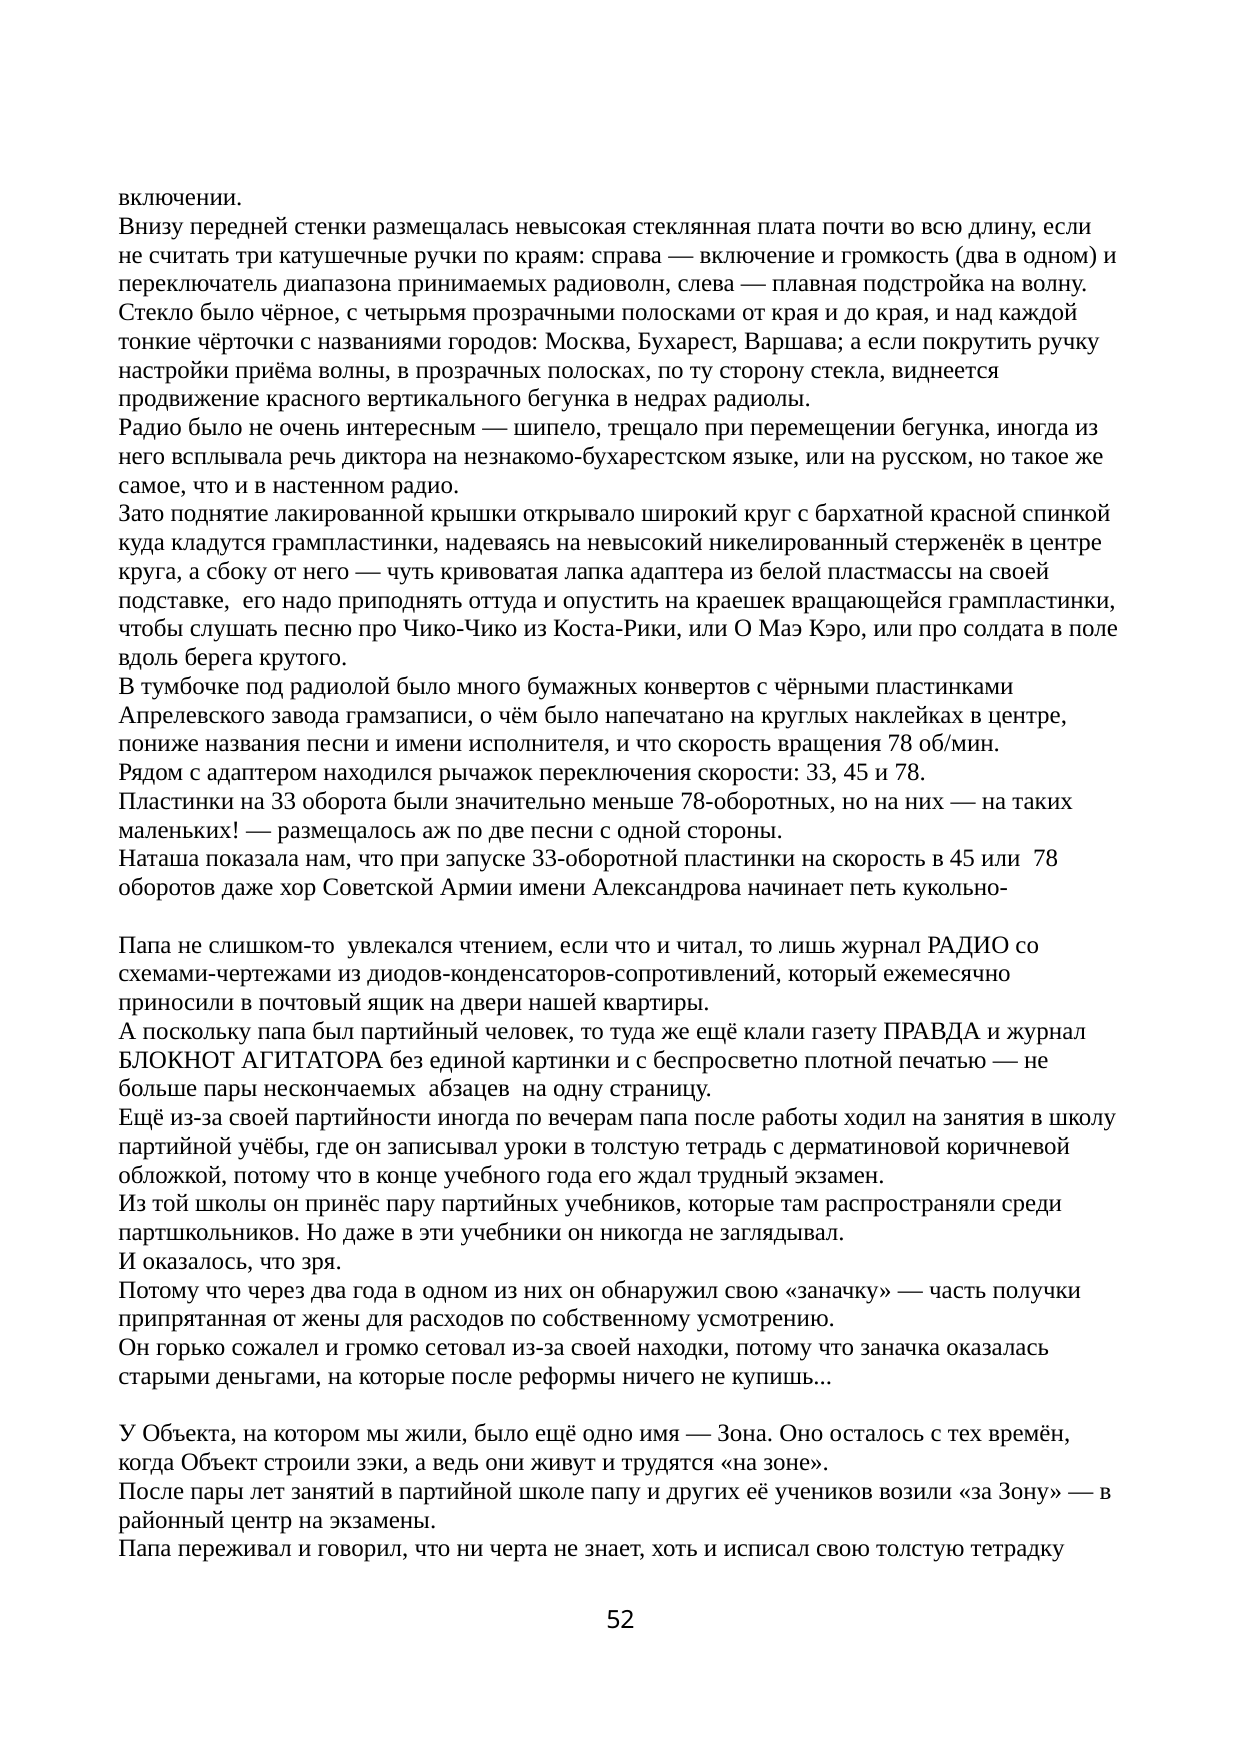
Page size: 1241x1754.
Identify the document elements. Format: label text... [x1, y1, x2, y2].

text После пары лет занятий в партийной школе папу и других её учеников возили «за Зону» — в районный центр на экзамены. [118, 1476, 1122, 1533]
text включении. [118, 182, 1122, 211]
text Потому что через два года в одном из них он обнаружил свою «заначку» — часть получки припрятанная от жены для расходов по собственному усмотрению. [118, 1275, 1122, 1332]
text А поскольку папа был партийный человек, то туда же ещё клали газету ПРАВДА и журнал БЛОКНОТ АГИТАТОРА без единой картинки и с беспросветно плотной печатью — не больше пары нескончаемых абзацев на одну страницу. [118, 1016, 1122, 1102]
text Папа переживал и говорил, что ни черта не знает, хоть и исписал свою толстую тетрадку [118, 1533, 1122, 1562]
text Пластинки на 33 оборота были значительно меньше 78-оборотных, но на них — на таких маленьких! — размещалось аж по две песни с одной стороны. [118, 786, 1122, 843]
text У Объекта, на котором мы жили, было ещё одно имя — Зона. Оно осталось с тех времён, когда Объект строили зэки, а ведь они живут и трудятся «на зоне». [118, 1418, 1122, 1476]
text Внизу передней стенки размещалась невысокая стеклянная плата почти во всю длину, если не считать три катушечные ручки по краям: справа — включение и громкость (два в одном) и переключатель диапазона принимаемых радиоволн, слева — плавная подстройка на волну. [118, 211, 1122, 297]
text И оказалось, что зря. [118, 1246, 1122, 1275]
text Рядом с адаптером находился рычажок переключения скорости: 33, 45 и 78. [118, 757, 1122, 786]
text Из той школы он принёс пару партийных учебников, которые там распространяли среди партшкольников. Но даже в эти учебники он никогда не заглядывал. [118, 1188, 1122, 1246]
text Ещё из-за своей партийности иногда по вечерам папа после работы ходил на занятия в школу партийной учёбы, где он записывал уроки в толстую тетрадь с дерматиновой коричневой обложкой, потому что в конце учебного года его ждал трудный экзамен. [118, 1102, 1122, 1188]
text Папа не слишком-то увлекался чтением, если что и читал, то лишь журнал РАДИО со схемами-чертежами из диодов-конденсаторов-сопротивлений, который ежемесячно приносили в почтовый ящик на двери нашей квартиры. [118, 930, 1122, 1016]
text Он горько сожалел и громко сетовал из-за своей находки, потому что заначка оказалась старыми деньгами, на которые после реформы ничего не купишь... [118, 1332, 1122, 1390]
text Стекло было чёрное, с четырьмя прозрачными полосками от края и до края, и над каждой тонкие чёрточки с названиями городов: Москва, Бухарест, Варшава; а если покрутить ручку настройки приёма волны, в прозрачных полосках, по ту сторону стекла, виднеется продвижение красного вертикального бегунка в недрах радиолы. [118, 297, 1122, 412]
text Наташа показала нам, что при запуске 33-оборотной пластинки на скорость в 45 или 78 оборотов даже хор Советской Армии имени Александрова начинает петь кукольно- [118, 843, 1122, 901]
text В тумбочке под радиолой было много бумажных конвертов с чёрными пластинками Апрелевского завода грамзаписи, о чём было напечатано на круглых наклейках в центре, пониже названия песни и имени исполнителя, и что скорость вращения 78 об/мин. [118, 671, 1122, 757]
text Зато поднятие лакированной крышки открывало широкий круг с бархатной красной спинкой куда кладутся грампластинки, надеваясь на невысокий никелированный стерженёк в центре круга, а сбоку от него — чуть кривоватая лапка адаптера из белой пластмассы на своей подставке, его надо приподнять оттуда и опустить на краешек вращающейся грампластинки, чтобы слушать песню про Чико-Чико из Коста-Рики, или О Маэ Кэро, или про солдата в поле вдоль берега крутого. [118, 498, 1122, 671]
text Радио было не очень интересным — шипело, трещало при перемещении бегунка, иногда из него всплывала речь диктора на незнакомо-бухарестском языке, или на русском, но такое же самое, что и в настенном радио. [118, 412, 1122, 498]
